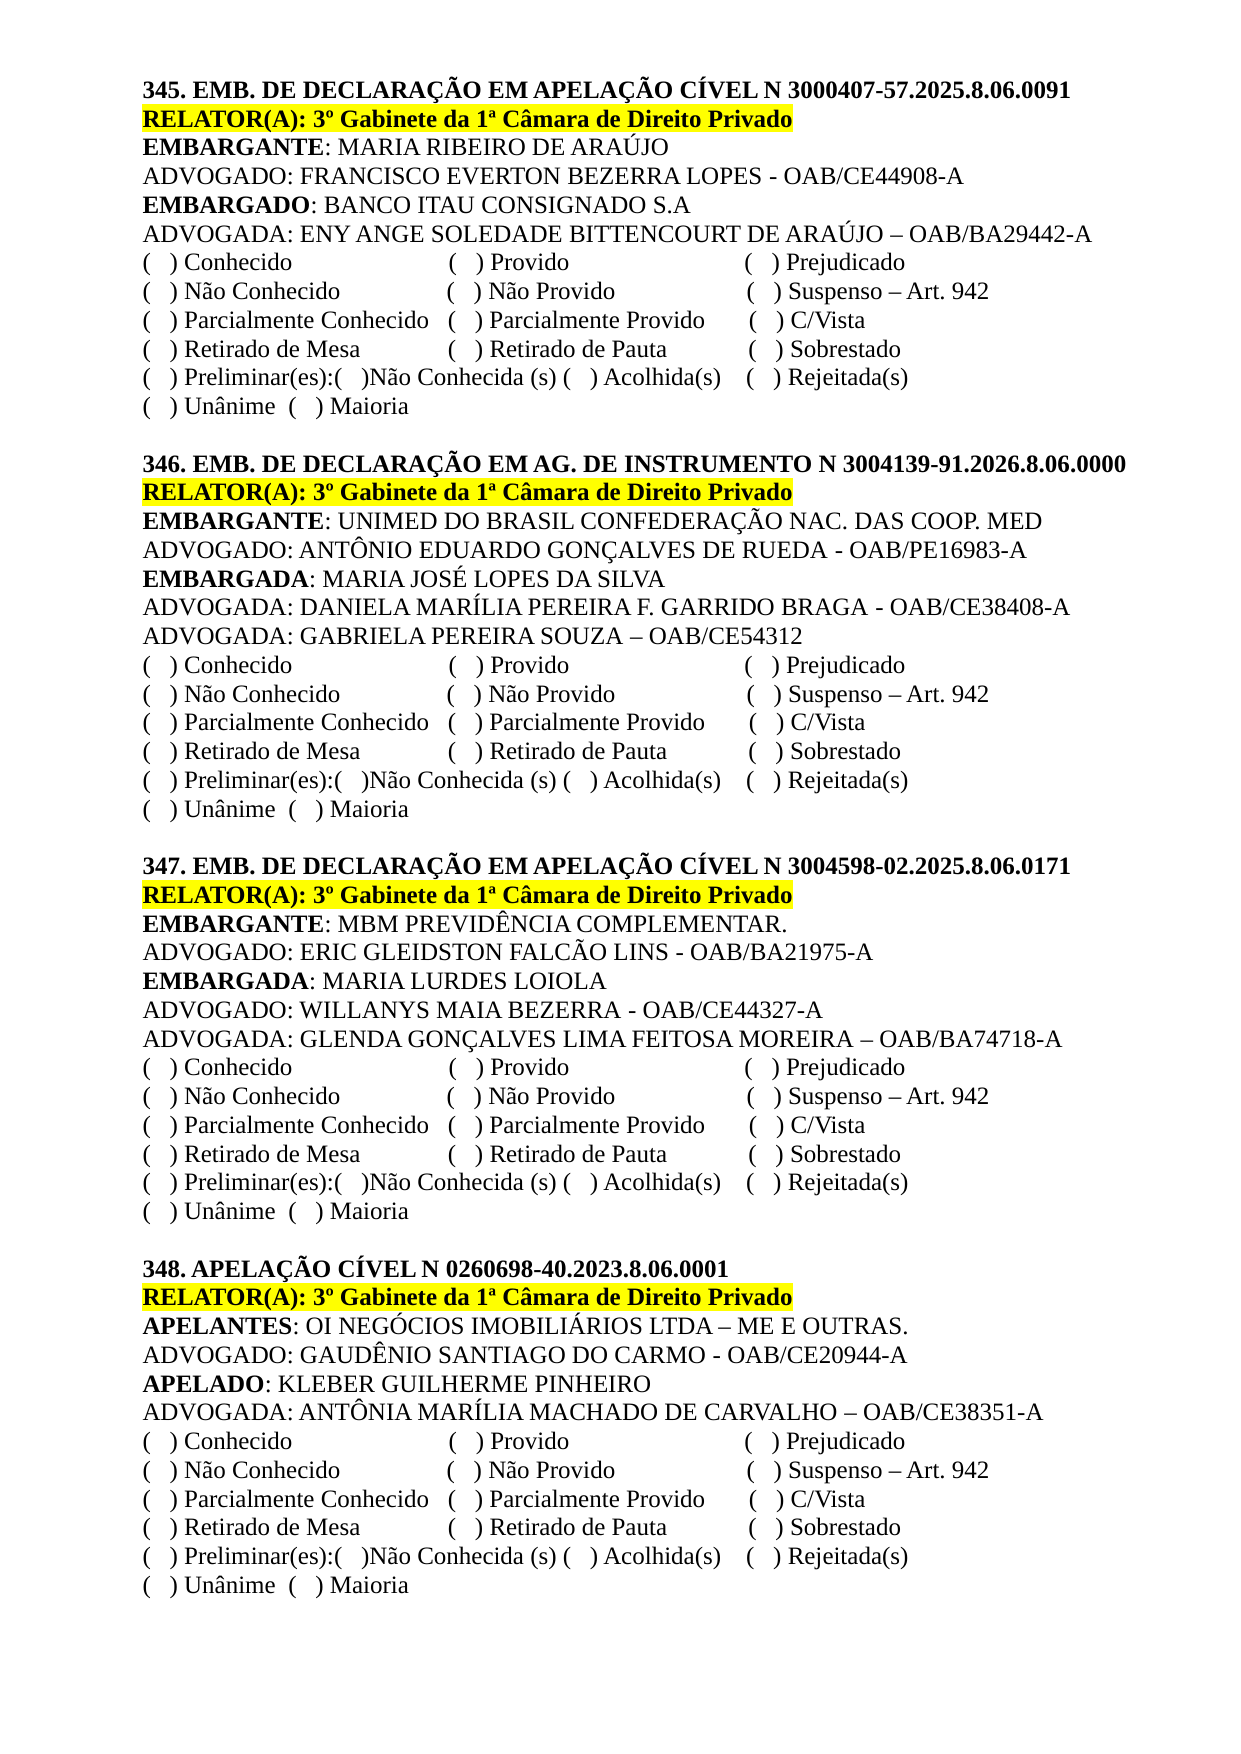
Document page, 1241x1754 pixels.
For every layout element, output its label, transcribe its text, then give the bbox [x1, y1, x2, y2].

text ( ) Parcialmente Conhecido ( ) Parcialmente Provido ( ) C/Vista [142, 1484, 1158, 1512]
text ( ) Retirado de Mesa ( ) Retirado de Pauta ( ) Sobrestado [142, 736, 1158, 765]
text ( ) Não Conhecido ( ) Não Provido ( ) Suspenso – Art. 942 [142, 1081, 1158, 1110]
text ( ) Parcialmente Conhecido ( ) Parcialmente Provido ( ) C/Vista [142, 707, 1158, 736]
text ( ) Conhecido ( ) Provido ( ) Prejudicado [142, 650, 1141, 679]
text ( ) Unânime ( ) Maioria 347. EMB. DE DECLARAÇÃO EM APELAÇÃO CÍVEL N 3004598-02.2025.8.06.0171 RELATOR(A): 3º Gabinete da 1ª Câmara de Direito Privado EMBARGANTE: MBM PREVIDÊNCIA COMPLEMENTAR. ADVOGADO: ERIC GLEIDSTON FALCÃO LINS - OAB/BA21975-A EMBARGADA: MARIA LURDES LOIOLA ADVOGADO: WILLANYS MAIA BEZERRA - OAB/CE44327-A ADVOGADA: GLENDA GONÇALVES LIMA FEITOSA MOREIRA – OAB/BA74718-A [142, 794, 1141, 1052]
text ( ) Preliminar(es):( )Não Conhecida (s) ( ) Acolhida(s) ( ) Rejeitada(s) [142, 1167, 1158, 1196]
text ( ) Retirado de Mesa ( ) Retirado de Pauta ( ) Sobrestado [142, 334, 1158, 362]
text ( ) Unânime ( ) Maioria [142, 1570, 1141, 1627]
text ( ) Não Conhecido ( ) Não Provido ( ) Suspenso – Art. 942 [142, 276, 1158, 305]
text ( ) Não Conhecido ( ) Não Provido ( ) Suspenso – Art. 942 [142, 1455, 1158, 1484]
text ( ) Conhecido ( ) Provido ( ) Prejudicado [142, 247, 1141, 276]
text ( ) Retirado de Mesa ( ) Retirado de Pauta ( ) Sobrestado [142, 1139, 1158, 1167]
text ( ) Não Conhecido ( ) Não Provido ( ) Suspenso – Art. 942 [142, 679, 1158, 707]
text ( ) Preliminar(es):( )Não Conhecida (s) ( ) Acolhida(s) ( ) Rejeitada(s) [142, 1541, 1158, 1570]
text ( ) Preliminar(es):( )Não Conhecida (s) ( ) Acolhida(s) ( ) Rejeitada(s) [142, 362, 1158, 391]
text ( ) Conhecido ( ) Provido ( ) Prejudicado [142, 1426, 1141, 1455]
text ( ) Parcialmente Conhecido ( ) Parcialmente Provido ( ) C/Vista [142, 305, 1158, 334]
text ( ) Retirado de Mesa ( ) Retirado de Pauta ( ) Sobrestado [142, 1512, 1158, 1541]
text ( ) Conhecido ( ) Provido ( ) Prejudicado [142, 1052, 1141, 1081]
text ( ) Parcialmente Conhecido ( ) Parcialmente Provido ( ) C/Vista [142, 1110, 1158, 1139]
text ( ) Unânime ( ) Maioria 346. EMB. DE DECLARAÇÃO EM AG. DE INSTRUMENTO N 3004139-91.2026.8.06.0000 RELATOR(A): 3º Gabinete da 1ª Câmara de Direito Privado EMBARGANTE: UNIMED DO BRASIL CONFEDERAÇÃO NAC. DAS COOP. MED ADVOGADO: ANTÔNIO EDUARDO GONÇALVES DE RUEDA - OAB/PE16983-A EMBARGADA: MARIA JOSÉ LOPES DA SILVA ADVOGADA: DANIELA MARÍLIA PEREIRA F. GARRIDO BRAGA - OAB/CE38408-A ADVOGADA: GABRIELA PEREIRA SOUZA – OAB/CE54312 [142, 391, 1141, 650]
text ( ) Unânime ( ) Maioria 348. APELAÇÃO CÍVEL N 0260698-40.2023.8.06.0001 RELATOR(A): 3º Gabinete da 1ª Câmara de Direito Privado APELANTES: OI NEGÓCIOS IMOBILIÁRIOS LTDA – ME E OUTRAS. ADVOGADO: GAUDÊNIO SANTIAGO DO CARMO - OAB/CE20944-A APELADO: KLEBER GUILHERME PINHEIRO ADVOGADA: ANTÔNIA MARÍLIA MACHADO DE CARVALHO – OAB/CE38351-A [142, 1196, 1141, 1426]
text 345. EMB. DE DECLARAÇÃO EM APELAÇÃO CÍVEL N 3000407-57.2025.8.06.0091 RELATOR(A): 3º Gabinete da 1ª Câmara de Direito Privado EMBARGANTE: MARIA RIBEIRO DE ARAÚJO ADVOGADO: FRANCISCO EVERTON BEZERRA LOPES - OAB/CE44908-A EMBARGADO: BANCO ITAU CONSIGNADO S.A ADVOGADA: ENY ANGE SOLEDADE BITTENCOURT DE ARAÚJO – OAB/BA29442-A [142, 75, 1141, 247]
text ( ) Preliminar(es):( )Não Conhecida (s) ( ) Acolhida(s) ( ) Rejeitada(s) [142, 765, 1158, 794]
